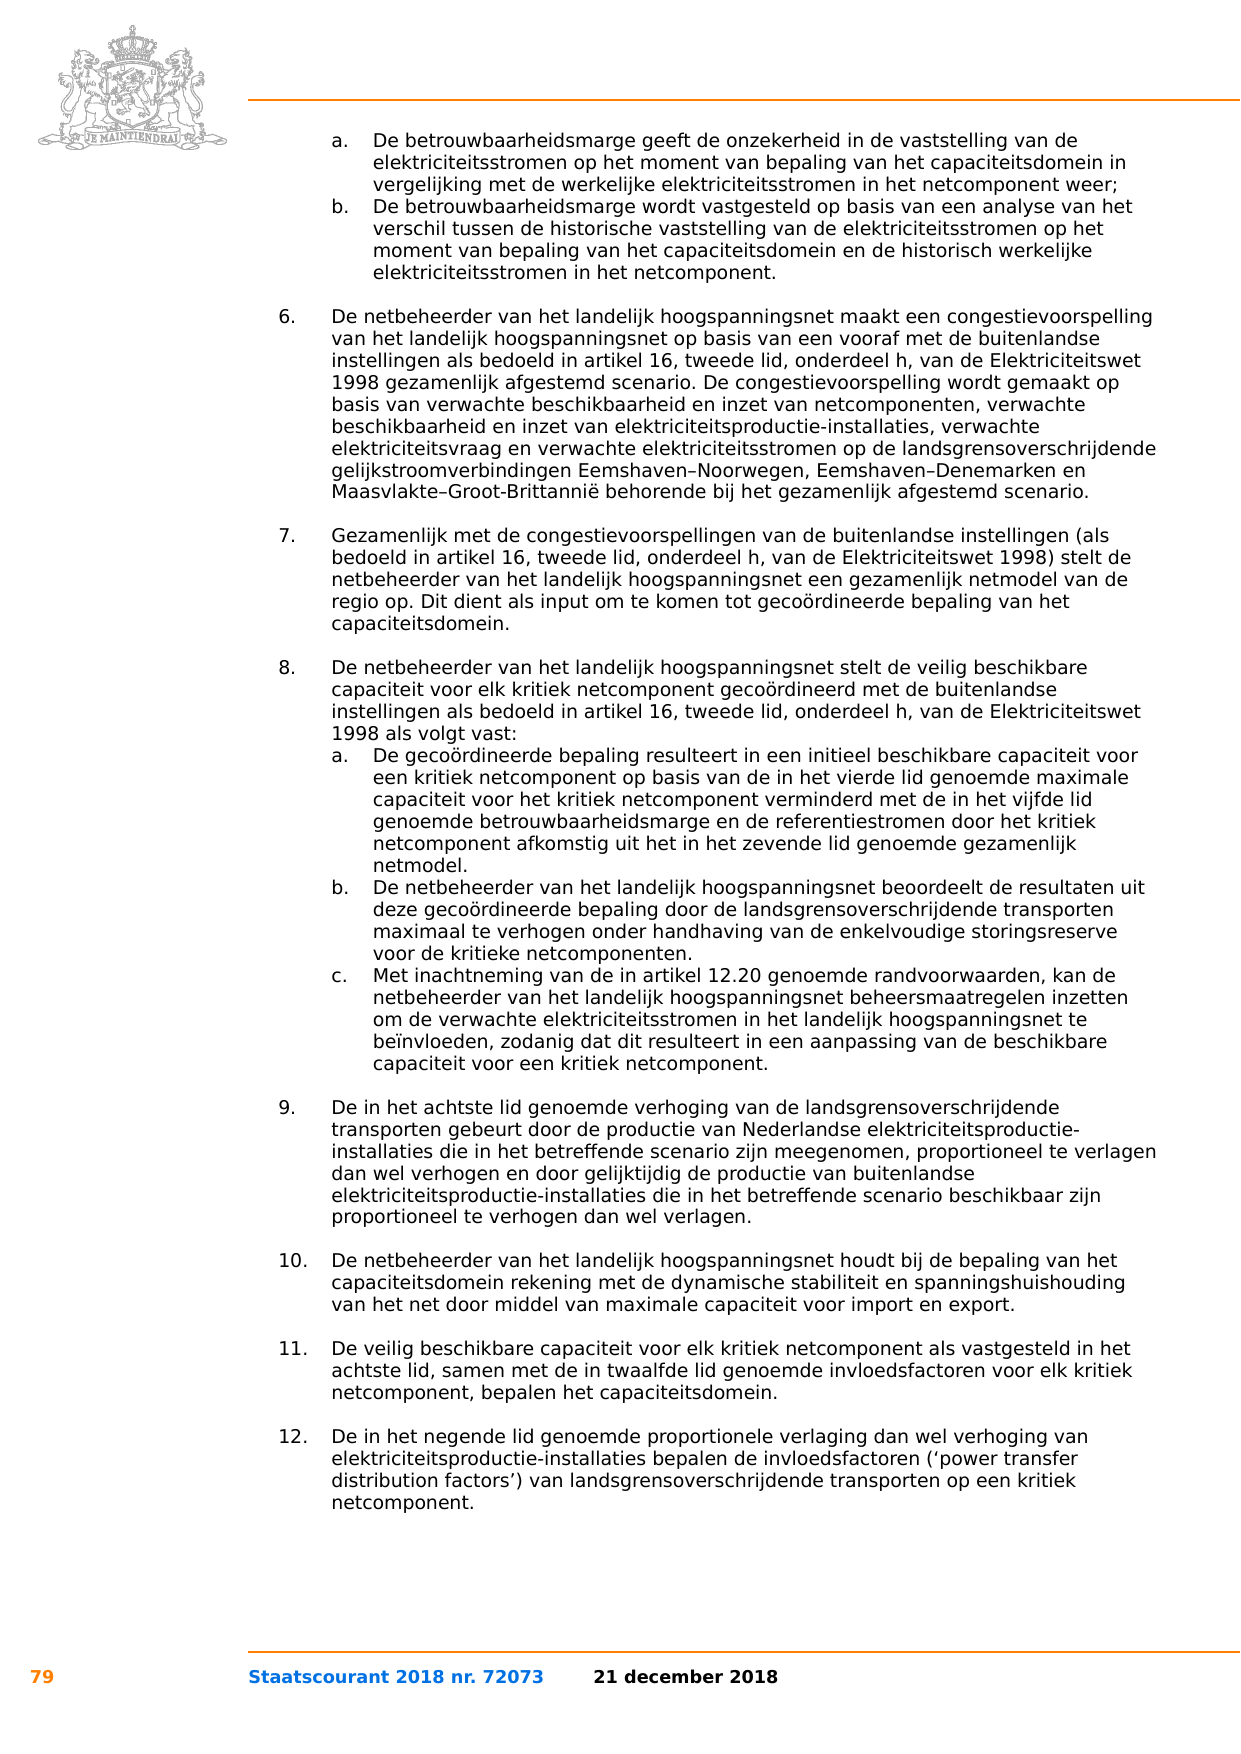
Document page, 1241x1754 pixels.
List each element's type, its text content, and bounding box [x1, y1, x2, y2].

text 12. De in het negende lid genoemde proportionele verlaging dan wel verhoging van elektriciteitsproductie-installaties bepalen de invloedsfactoren (‘power transfer distribution factors’) van landsgrensoverschrijdende transporten op een kritiek netcomponent. [278, 1426, 1163, 1514]
text a. De betrouwbaarheidsmarge geeft de onzekerheid in de vaststelling van de elektriciteitsstromen op het moment van bepaling van het capaciteitsdomein in vergelijking met de werkelijke elektriciteitsstromen in het netcomponent weer; [331, 130, 1163, 196]
text 8. De netbeheerder van het landelijk hoogspanningsnet stelt de veilig beschikbare capaciteit voor elk kritiek netcomponent gecoördineerd met de buitenlandse instellingen als bedoeld in artikel 16, tweede lid, onderdeel h, van de Elektriciteitswet 1998 als volgt vast: [278, 657, 1163, 745]
text 6. De netbeheerder van het landelijk hoogspanningsnet maakt een congestievoorspelling van het landelijk hoogspanningsnet op basis van een vooraf met de buitenlandse instellingen als bedoeld in artikel 16, tweede lid, onderdeel h, van de Elektriciteitswet 1998 gezamenlijk afgestemd scenario. De congestievoorspelling wordt gemaakt op basis van verwachte beschikbaarheid en inzet van netcomponenten, verwachte beschikbaarheid en inzet van elektriciteitsproductie-installaties, verwachte elektriciteitsvraag en verwachte elektriciteitsstromen op de landsgrensoverschrijdende gelijkstroomverbindingen Eemshaven–Noorwegen, Eemshaven–Denemarken en Maasvlakte–Groot-Brittannië behorende bij het gezamenlijk afgestemd scenario. [278, 306, 1163, 503]
text b. De netbeheerder van het landelijk hoogspanningsnet beoordeelt de resultaten uit deze gecoördineerde bepaling door de landsgrensoverschrijdende transporten maximaal te verhogen onder handhaving van de enkelvoudige storingsreserve voor de kritieke netcomponenten. [331, 877, 1163, 965]
picture [38, 25, 227, 150]
text 9. De in het achtste lid genoemde verhoging van de landsgrensoverschrijdende transporten gebeurt door de productie van Nederlandse elektriciteitsproductie-installaties die in het betreffende scenario zijn meegenomen, proportioneel te verlagen dan wel verhogen en door gelijktijdig de productie van buitenlandse elektriciteitsproductie-installaties die in het betreffende scenario beschikbaar zijn proportioneel te verhogen dan wel verlagen. [278, 1097, 1163, 1228]
text 10. De netbeheerder van het landelijk hoogspanningsnet houdt bij de bepaling van het capaciteitsdomein rekening met de dynamische stabiliteit en spanningshuishouding van het net door middel van maximale capaciteit voor import en export. [278, 1250, 1163, 1316]
text 7. Gezamenlijk met de congestievoorspellingen van de buitenlandse instellingen (als bedoeld in artikel 16, tweede lid, onderdeel h, van de Elektriciteitswet 1998) stelt de netbeheerder van het landelijk hoogspanningsnet een gezamenlijk netmodel van de regio op. Dit dient als input om te komen tot gecoördineerde bepaling van het capaciteitsdomein. [278, 525, 1163, 635]
text b. De betrouwbaarheidsmarge wordt vastgesteld op basis van een analyse van het verschil tussen de historische vaststelling van de elektriciteitsstromen op het moment van bepaling van het capaciteitsdomein en de historisch werkelijke elektriciteitsstromen in het netcomponent. [331, 196, 1163, 284]
text c. Met inachtneming van de in artikel 12.20 genoemde randvoorwaarden, kan de netbeheerder van het landelijk hoogspanningsnet beheersmaatregelen inzetten om de verwachte elektriciteitsstromen in het landelijk hoogspanningsnet te beïnvloeden, zodanig dat dit resulteert in een aanpassing van de beschikbare capaciteit voor een kritiek netcomponent. [331, 965, 1163, 1075]
text a. De gecoördineerde bepaling resulteert in een initieel beschikbare capaciteit voor een kritiek netcomponent op basis van de in het vierde lid genoemde maximale capaciteit voor het kritiek netcomponent verminderd met de in het vijfde lid genoemde betrouwbaarheidsmarge en de referentiestromen door het kritiek netcomponent afkomstig uit het in het zevende lid genoemde gezamenlijk netmodel. [331, 745, 1163, 877]
text 11. De veilig beschikbare capaciteit voor elk kritiek netcomponent als vastgesteld in het achtste lid, samen met de in twaalfde lid genoemde invloedsfactoren voor elk kritiek netcomponent, bepalen het capaciteitsdomein. [278, 1338, 1163, 1404]
